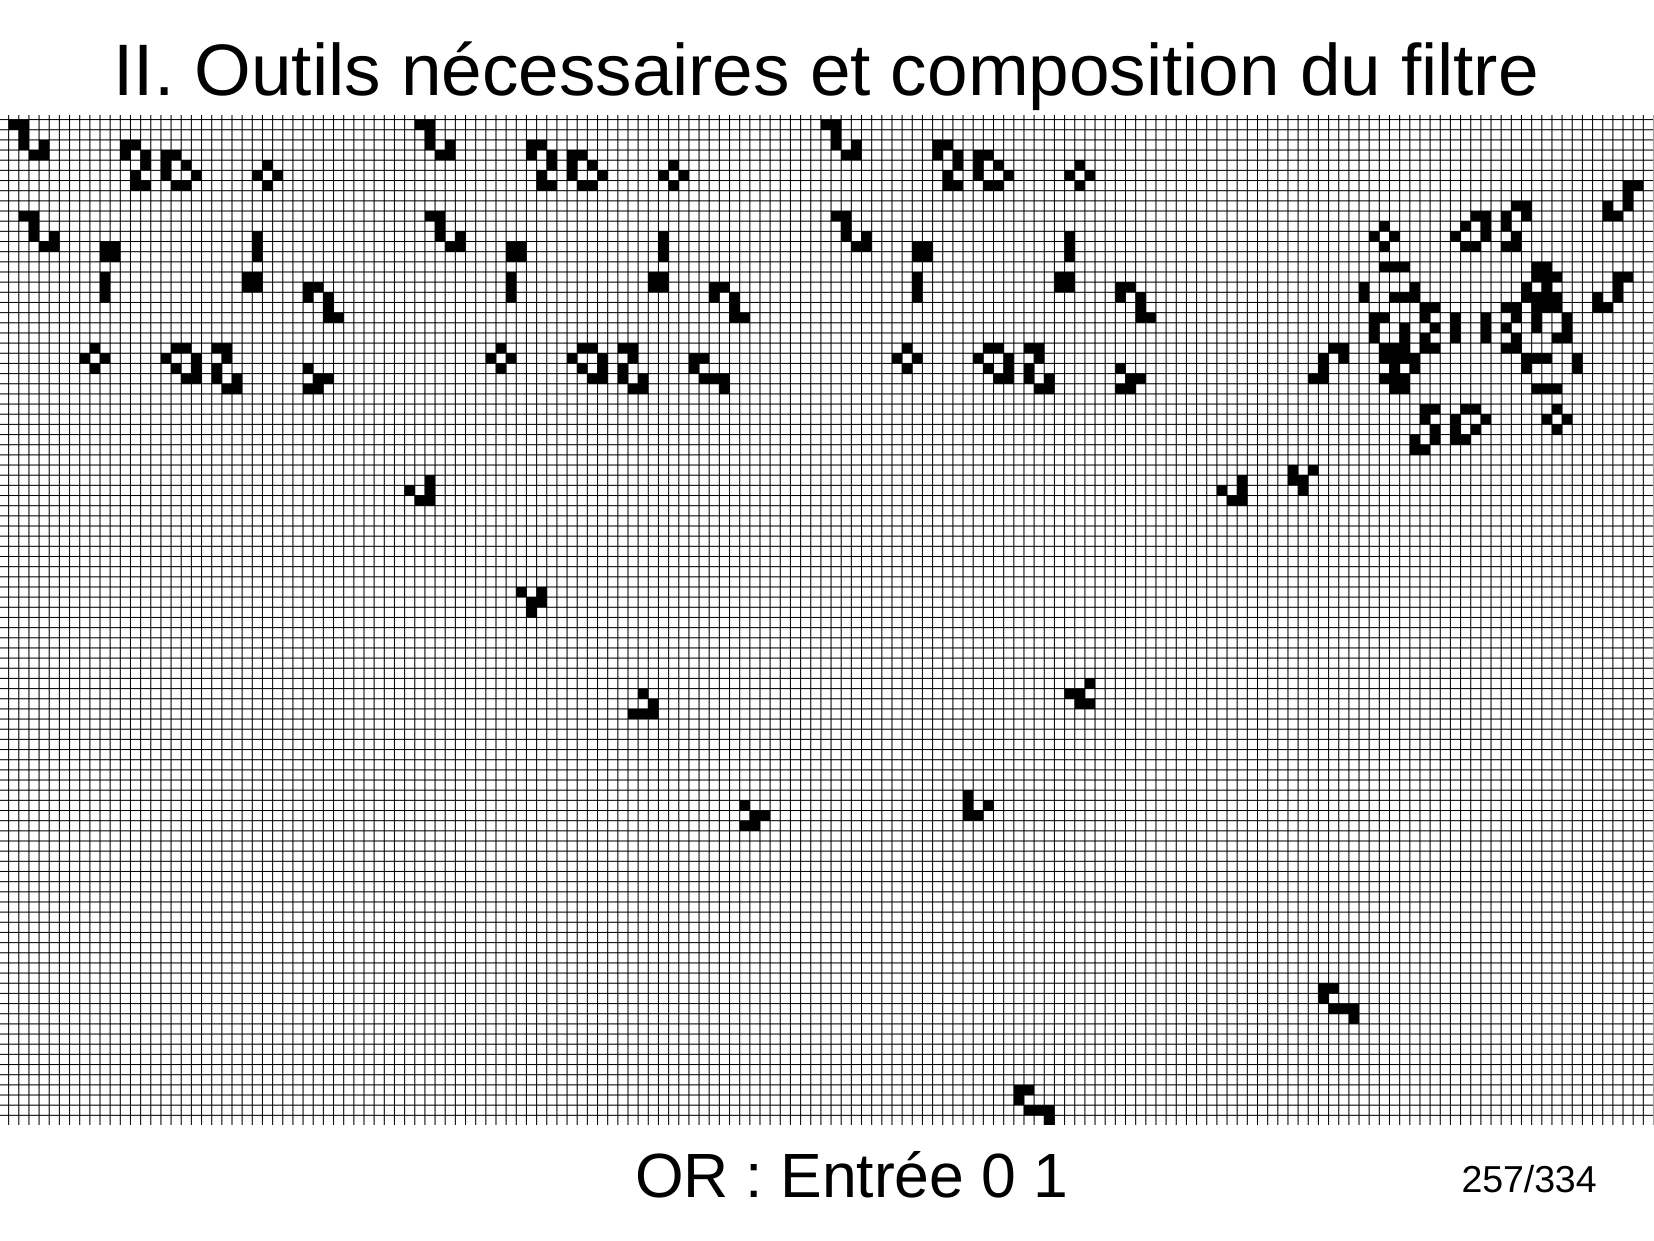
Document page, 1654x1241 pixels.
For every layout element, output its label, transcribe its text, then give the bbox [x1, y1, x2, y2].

picture [0, 115, 1654, 1125]
text_box OR : Entrée 0 1 [620, 1133, 1084, 1219]
title II. Outils nécessaires et composition du filtre [82, 0, 1571, 174]
text_box <number>/334 [1446, 1151, 1654, 1209]
